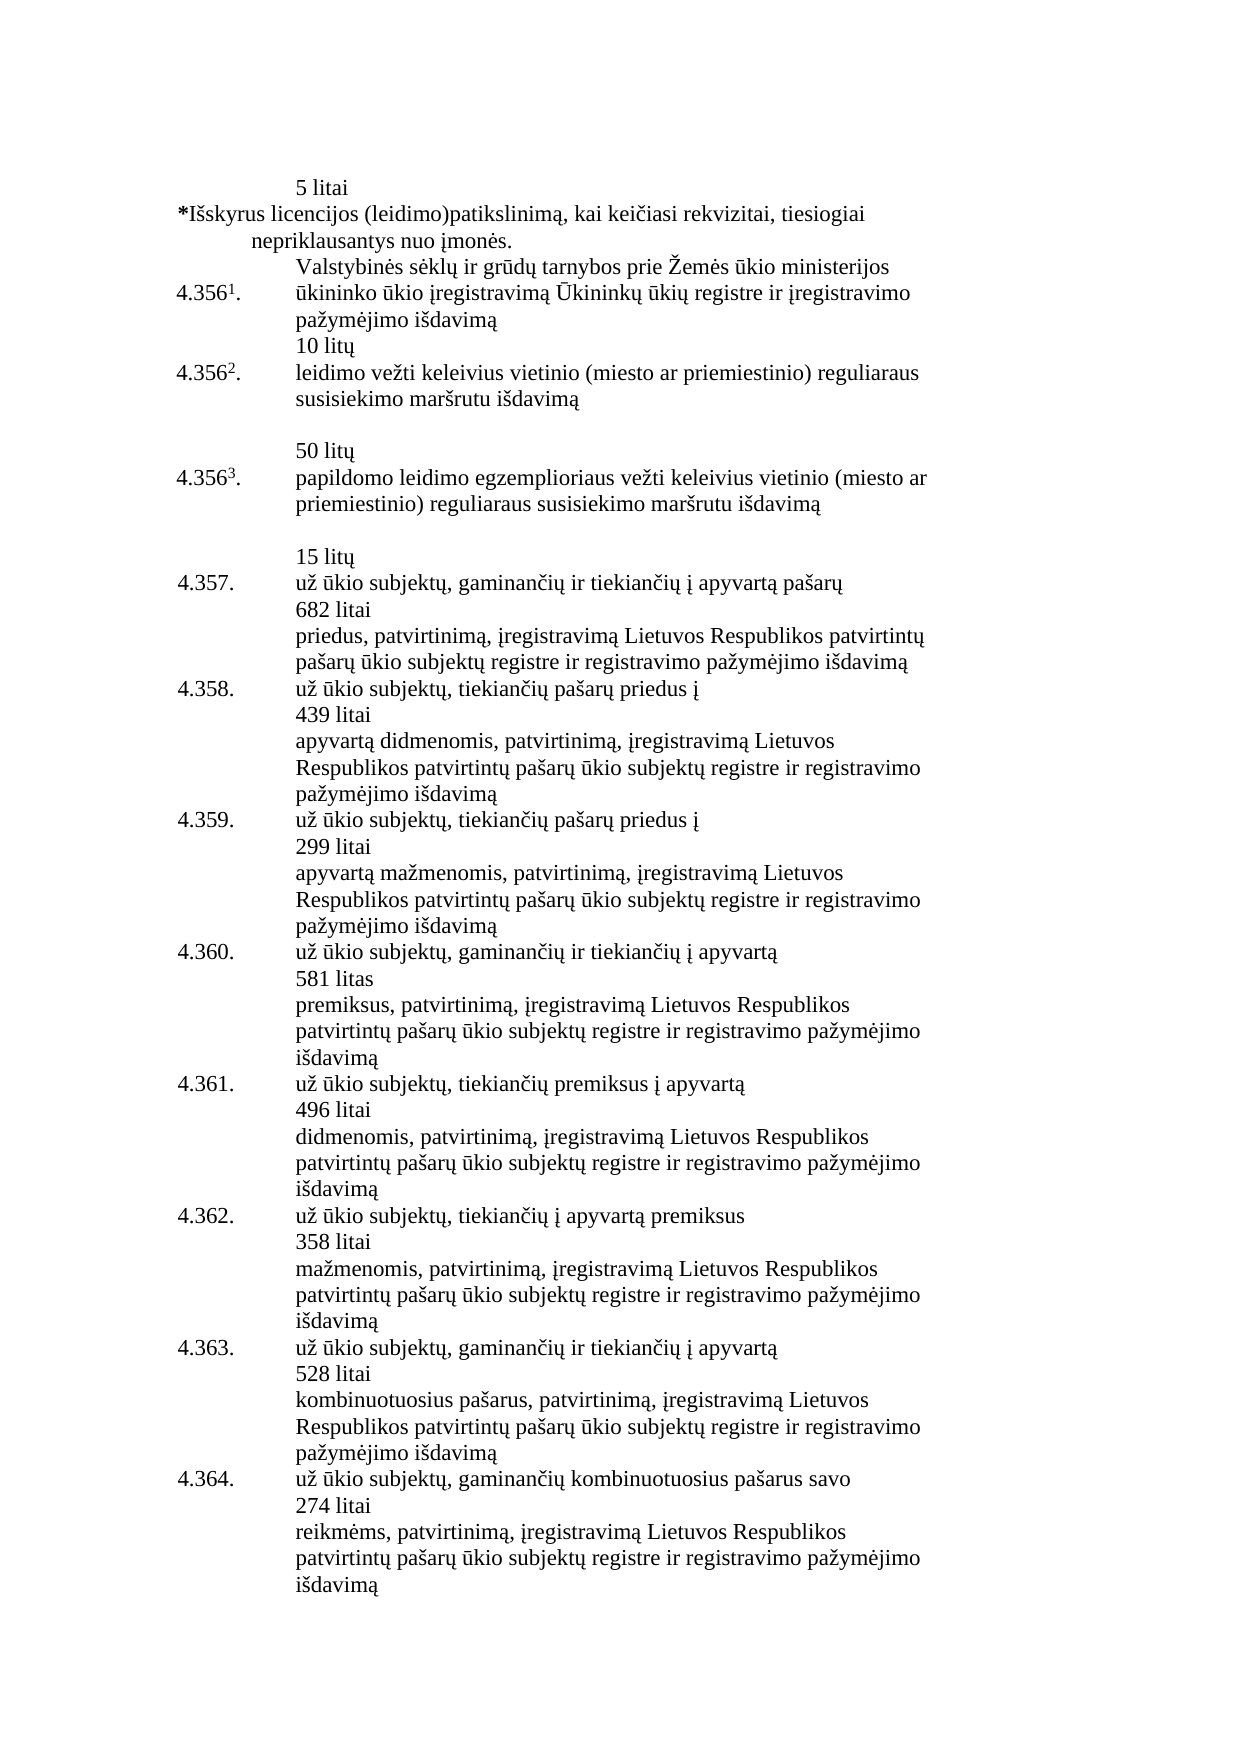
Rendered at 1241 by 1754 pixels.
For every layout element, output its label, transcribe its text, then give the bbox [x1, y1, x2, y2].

text apyvartą mažmenomis, patvirtinimą, įregistravimą Lietuvos [252, 859, 945, 886]
text *Išskyrus licencijos (leidimo)patikslinimą, kai keičiasi rekvizitai, tiesiogiai [177, 200, 1122, 227]
text pašarų ūkio subjektų registre ir registravimo pažymėjimo išdavimą [252, 648, 945, 675]
text pažymėjimo išdavimą 10 litų [176, 306, 945, 358]
text kombinuotuosius pašarus, patvirtinimą, įregistravimą Lietuvos [177, 1386, 945, 1413]
text išdavimą [177, 1176, 945, 1202]
text Respublikos patvirtintų pašarų ūkio subjektų registre ir registravimo [252, 754, 945, 780]
text 4.3563. papildomo leidimo egzemplioriaus vežti keleivius vietinio (miesto ar priemiestinio) reguliaraus susisiekimo maršrutu išdavimą 15 litų [176, 464, 945, 569]
text reikmėms, patvirtinimą, įregistravimą Lietuvos Respublikos [177, 1518, 945, 1544]
text didmenomis, patvirtinimą, įregistravimą Lietuvos Respublikos [177, 1123, 945, 1149]
text pažymėjimo išdavimą [177, 1439, 945, 1465]
text 4.362. už ūkio subjektų, tiekiančių į apyvartą premiksus 358 litai [177, 1202, 945, 1254]
text 4.361. už ūkio subjektų, tiekiančių premiksus į apyvartą 496 litai [177, 1070, 945, 1123]
text 4.360. už ūkio subjektų, gaminančių ir tiekiančių į apyvartą 581 litas [177, 938, 945, 991]
text 4.364. už ūkio subjektų, gaminančių kombinuotuosius pašarus savo 274 litai [177, 1465, 945, 1518]
text apyvartą didmenomis, patvirtinimą, įregistravimą Lietuvos [252, 727, 945, 754]
text nepriklausantys nuo įmonės. [177, 227, 1122, 253]
text patvirtintų pašarų ūkio subjektų registre ir registravimo pažymėjimo [177, 1149, 945, 1176]
text 4.363. už ūkio subjektų, gaminančių ir tiekiančių į apyvartą 528 litai [177, 1334, 945, 1386]
text pažymėjimo išdavimą [252, 780, 945, 807]
text patvirtintų pašarų ūkio subjektų registre ir registravimo pažymėjimo [177, 1544, 945, 1571]
text Respublikos patvirtintų pašarų ūkio subjektų registre ir registravimo [252, 886, 945, 912]
text patvirtintų pašarų ūkio subjektų registre ir registravimo pažymėjimo [177, 1281, 945, 1307]
text išdavimą [177, 1307, 945, 1334]
text mažmenomis, patvirtinimą, įregistravimą Lietuvos Respublikos [177, 1254, 945, 1281]
text pažymėjimo išdavimą [252, 912, 945, 938]
text 4.358. už ūkio subjektų, tiekiančių pašarų priedus į 439 litai [177, 675, 945, 727]
text išdavimą [177, 1571, 945, 1597]
text 4.3561. ūkininko ūkio įregistravimą Ūkininkų ūkių registre ir įregistravimo [176, 279, 945, 306]
text Valstybinės sėklų ir grūdų tarnybos prie Žemės ūkio ministerijos [177, 253, 945, 279]
text 5 litai [177, 148, 945, 200]
text priedus, patvirtinimą, įregistravimą Lietuvos Respublikos patvirtintų [252, 622, 945, 648]
text 4.3562. leidimo vežti keleivius vietinio (miesto ar priemiestinio) reguliaraus susisiekimo maršrutu išdavimą 50 litų [176, 358, 945, 464]
text 4.357. už ūkio subjektų, gaminančių ir tiekiančių į apyvartą pašarų 682 litai [177, 569, 945, 622]
text 4.359. už ūkio subjektų, tiekiančių pašarų priedus į 299 litai [177, 807, 945, 859]
text patvirtintų pašarų ūkio subjektų registre ir registravimo pažymėjimo [177, 1017, 945, 1044]
text premiksus, patvirtinimą, įregistravimą Lietuvos Respublikos [177, 991, 945, 1017]
text išdavimą [177, 1044, 945, 1070]
text Respublikos patvirtintų pašarų ūkio subjektų registre ir registravimo [177, 1413, 945, 1439]
